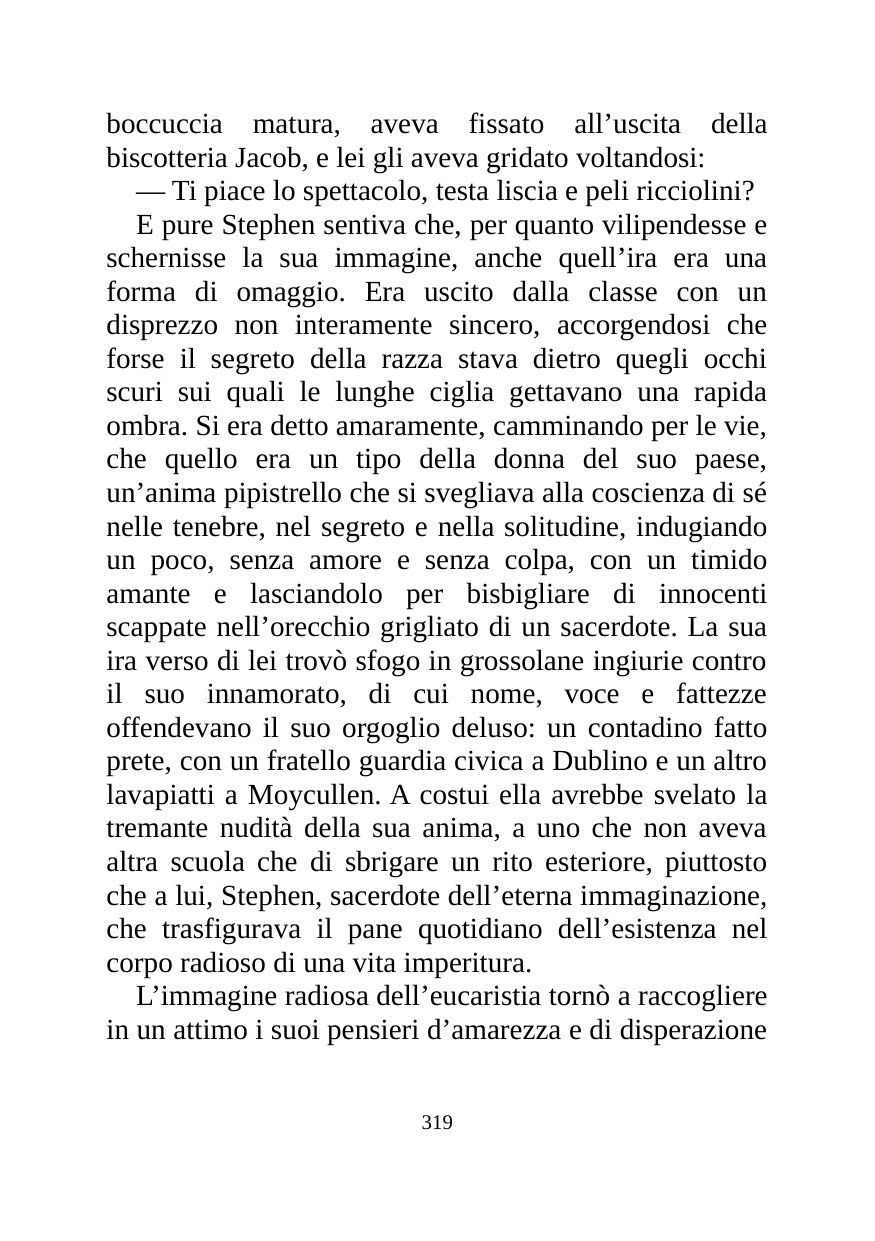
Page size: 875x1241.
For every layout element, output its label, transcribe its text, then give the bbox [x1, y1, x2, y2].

text boccuccia matura, aveva fissato all’uscita della biscotteria Jacob, e lei gli aveva gridato voltandosi: [106, 106, 768, 173]
text E pure Stephen sentiva che, per quanto vilipendesse e schernisse la sua immagine, anche quell’ira era una forma di omaggio. Era uscito dalla classe con un disprezzo non interamente sincero, accorgendosi che forse il segreto della razza stava dietro quegli occhi scuri sui quali le lunghe ciglia gettavano una rapida ombra. Si era detto amaramente, camminando per le vie, che quello era un tipo della donna del suo paese, un’anima pipistrello che si svegliava alla coscienza di sé nelle tenebre, nel segreto e nella solitudine, indugiando un poco, senza amore e senza colpa, con un timido amante e lasciandolo per bisbigliare di innocenti scappate nell’orecchio grigliato di un sacerdote. La sua ira verso di lei trovò sfogo in grossolane ingiurie contro il suo innamorato, di cui nome, voce e fattezze offendevano il suo orgoglio deluso: un contadino fatto prete, con un fratello guardia civica a Dublino e un altro lavapiatti a Moycullen. A costui ella avrebbe svelato la tremante nudità della sua anima, a uno che non aveva altra scuola che di sbrigare un rito esteriore, piuttosto che a lui, Stephen, sacerdote dell’eterna immaginazione, che trasfigurava il pane quotidiano dell’esistenza nel corpo radioso di una vita imperitura. [106, 207, 768, 978]
text L’immagine radiosa dell’eucaristia tornò a raccogliere in un attimo i suoi pensieri d’amarezza e di disperazione [106, 978, 768, 1045]
text — Ti piace lo spettacolo, testa liscia e peli ricciolini? [106, 173, 768, 207]
